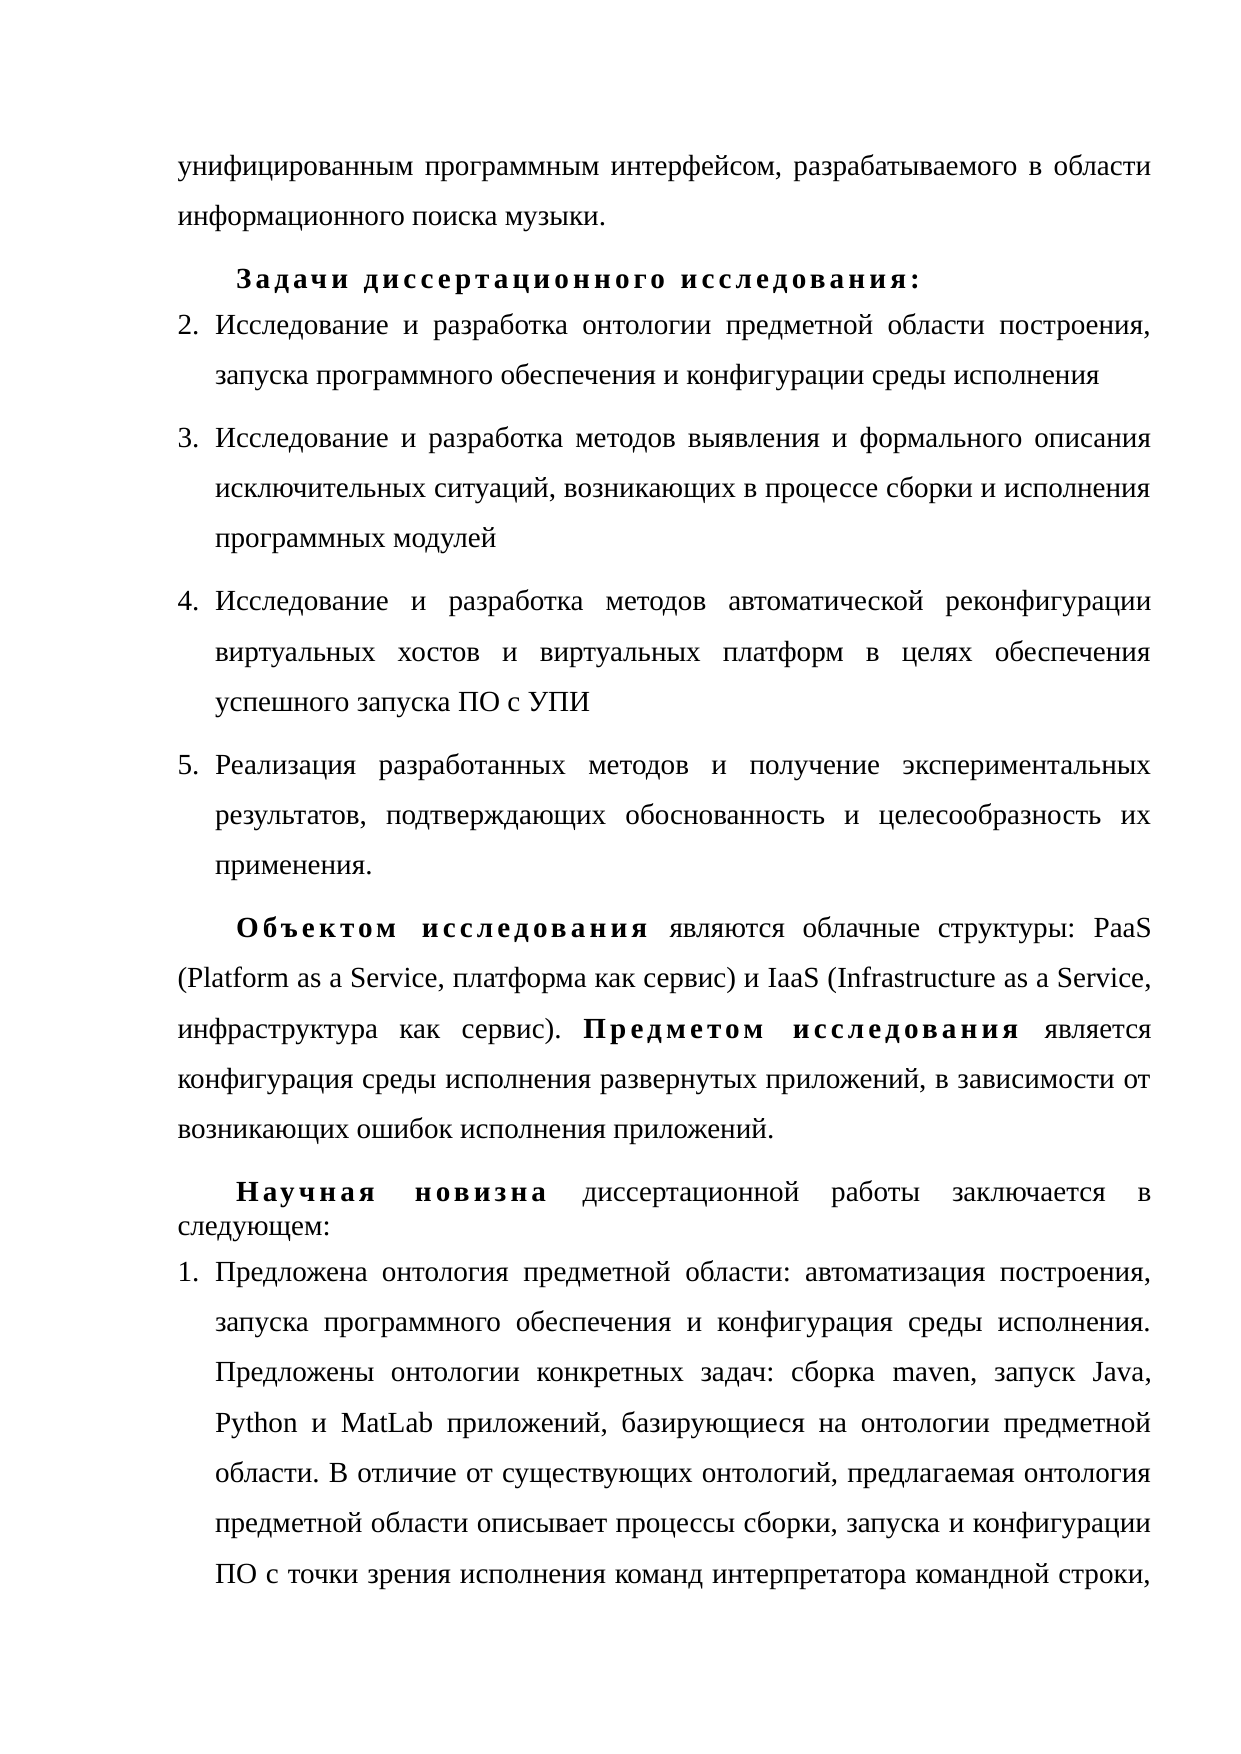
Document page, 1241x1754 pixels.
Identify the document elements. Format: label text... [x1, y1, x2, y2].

list Исследование и разработка методов автоматической реконфигурации виртуальных хостов и виртуальных платформ в целях обеспечения успешного запуска ПО с УПИ [177, 583, 1152, 718]
text унифицированным программным интерфейсом, разрабатываемого в области информационного поиска музыки. [177, 148, 1152, 232]
text Объектом исследования являются облачные структуры: PaaS (Platform as a Service, платформа как сервис) и IaaS (Infrastructure as a Service, инфраструктура как сервис). Предметом исследования является конфигурация среды исполнения развернутых приложений, в зависимости от возникающих ошибок исполнения приложений. [177, 910, 1152, 1145]
text Задачи диссертационного исследования: [177, 261, 1152, 294]
list Реализация разработанных методов и получение экспериментальных результатов, подтверждающих обоснованность и целесообразность их применения. [177, 747, 1152, 881]
text Научная новизна диссертационной работы заключается в следующем: [177, 1174, 1152, 1241]
list Исследование и разработка онтологии предметной области построения, запуска программного обеспечения и конфигурации среды исполнения [177, 307, 1152, 391]
list Предложена онтология предметной области: автоматизация построения, запуска программного обеспечения и конфигурация среды исполнения. Предложены онтологии конкретных задач: сборка maven, запуск Java, Python и MatLab приложений, базирующиеся на онтологии предметной области. В отличие от существующих онтологий, предлагаемая онтология предметной области описывает процессы сборки, запуска и конфигурации ПО с точки зрения исполнения команд интерпретатора командной строки, [177, 1254, 1152, 1589]
list Исследование и разработка методов выявления и формального описания исключительных ситуаций, возникающих в процессе сборки и исполнения программных модулей [177, 420, 1152, 554]
